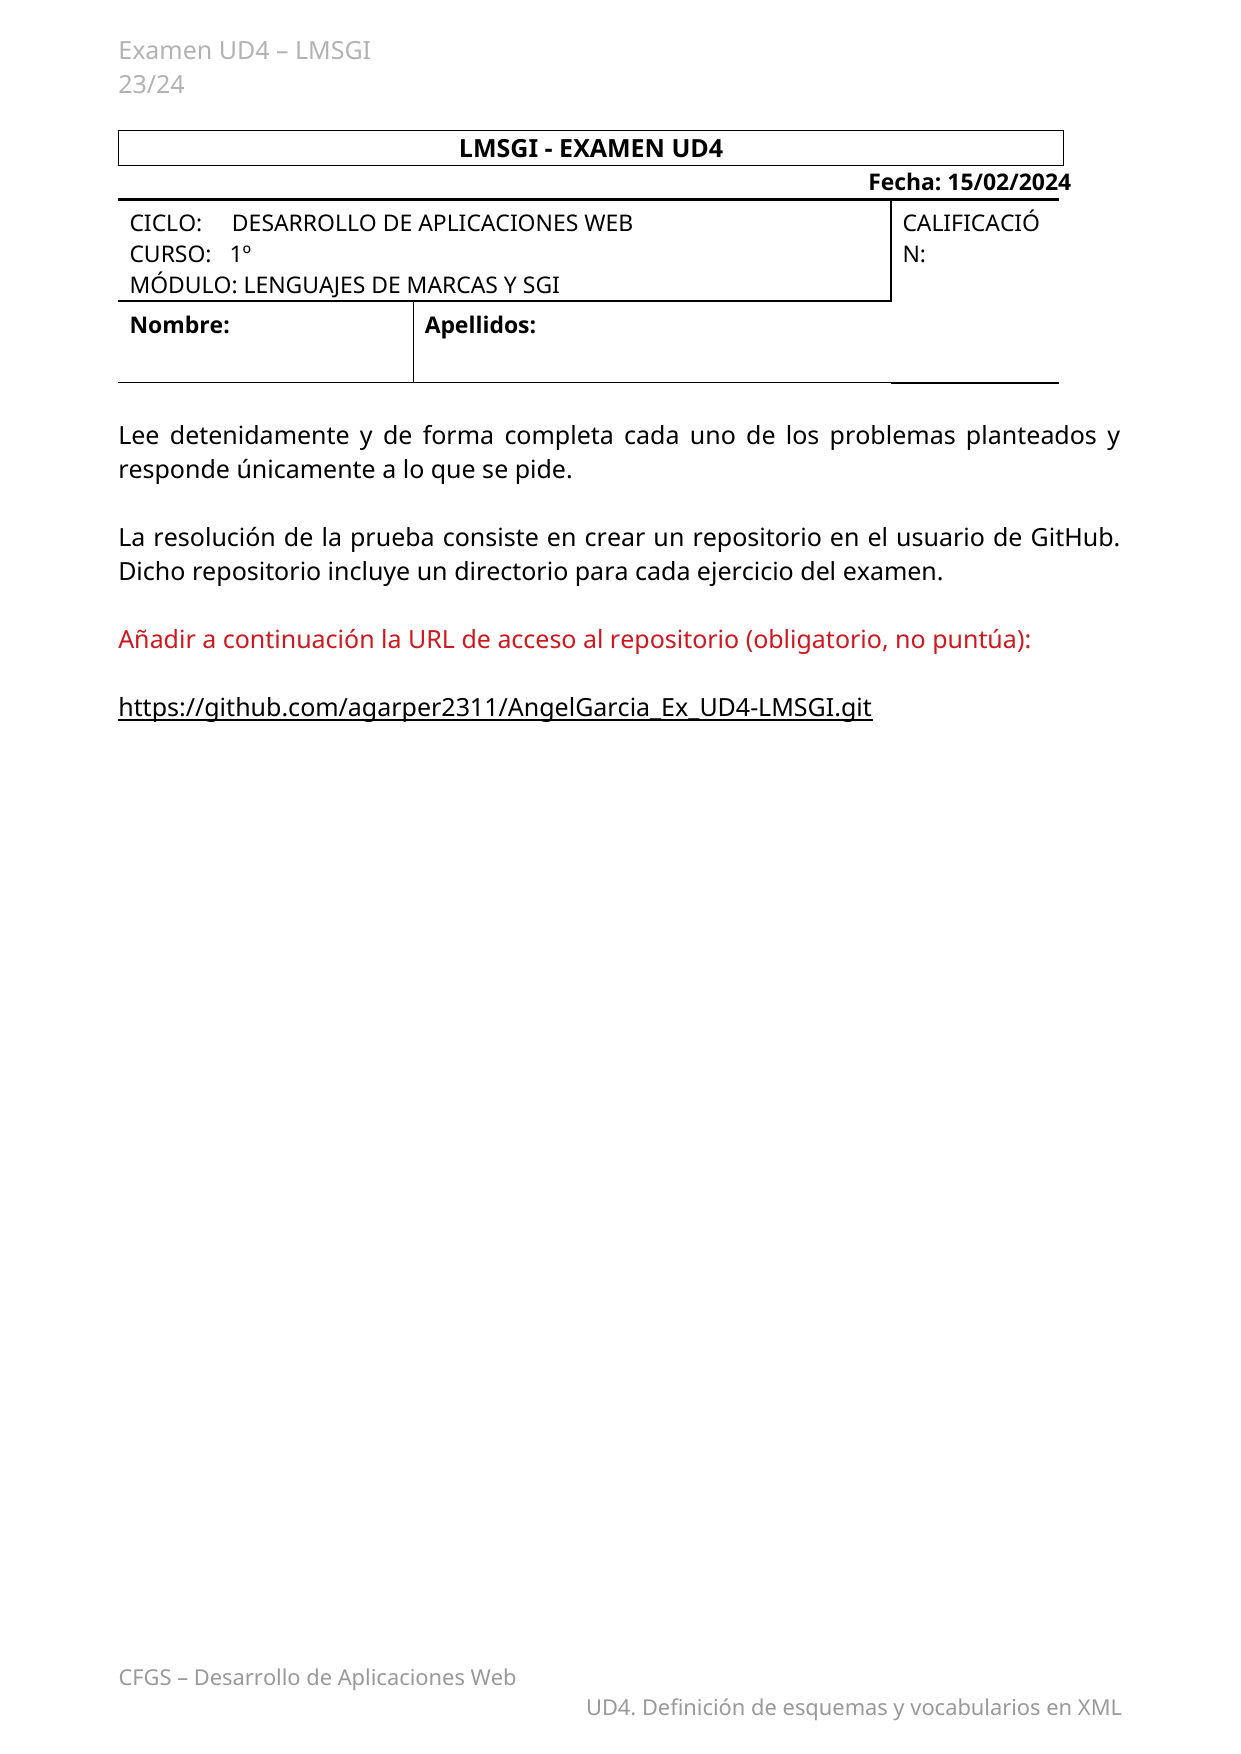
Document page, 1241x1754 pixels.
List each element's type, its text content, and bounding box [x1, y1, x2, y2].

table_cell Nombre: [118, 302, 413, 341]
text Fecha: 15/02/2024 [118, 166, 1122, 197]
table_cell [118, 341, 413, 382]
table_cell Apellidos: [414, 302, 891, 341]
text La resolución de la prueba consiste en crear un repositorio en el usuario de GitHub. Dicho repositorio incluye un directorio para cada ejercicio del examen. [118, 520, 1122, 588]
text https://github.com/agarper2311/AngelGarcia_Ex_UD4-LMSGI.git [118, 690, 1122, 724]
table_header LMSGI - EXAMEN UD4 [119, 131, 1063, 165]
table_cell [414, 341, 891, 382]
table_header CICLO: DESARROLLO DE APLICACIONES WEB CURSO: 1º MÓDULO: LENGUAJES DE MARCAS Y SGI [118, 201, 890, 300]
text Añadir a continuación la URL de acceso al repositorio (obligatorio, no puntúa): [118, 622, 1122, 656]
text Lee detenidamente y de forma completa cada uno de los problemas planteados y responde únicamente a lo que se pide. [118, 418, 1122, 486]
table_header CALIFICACIÓN: [891, 201, 1059, 382]
